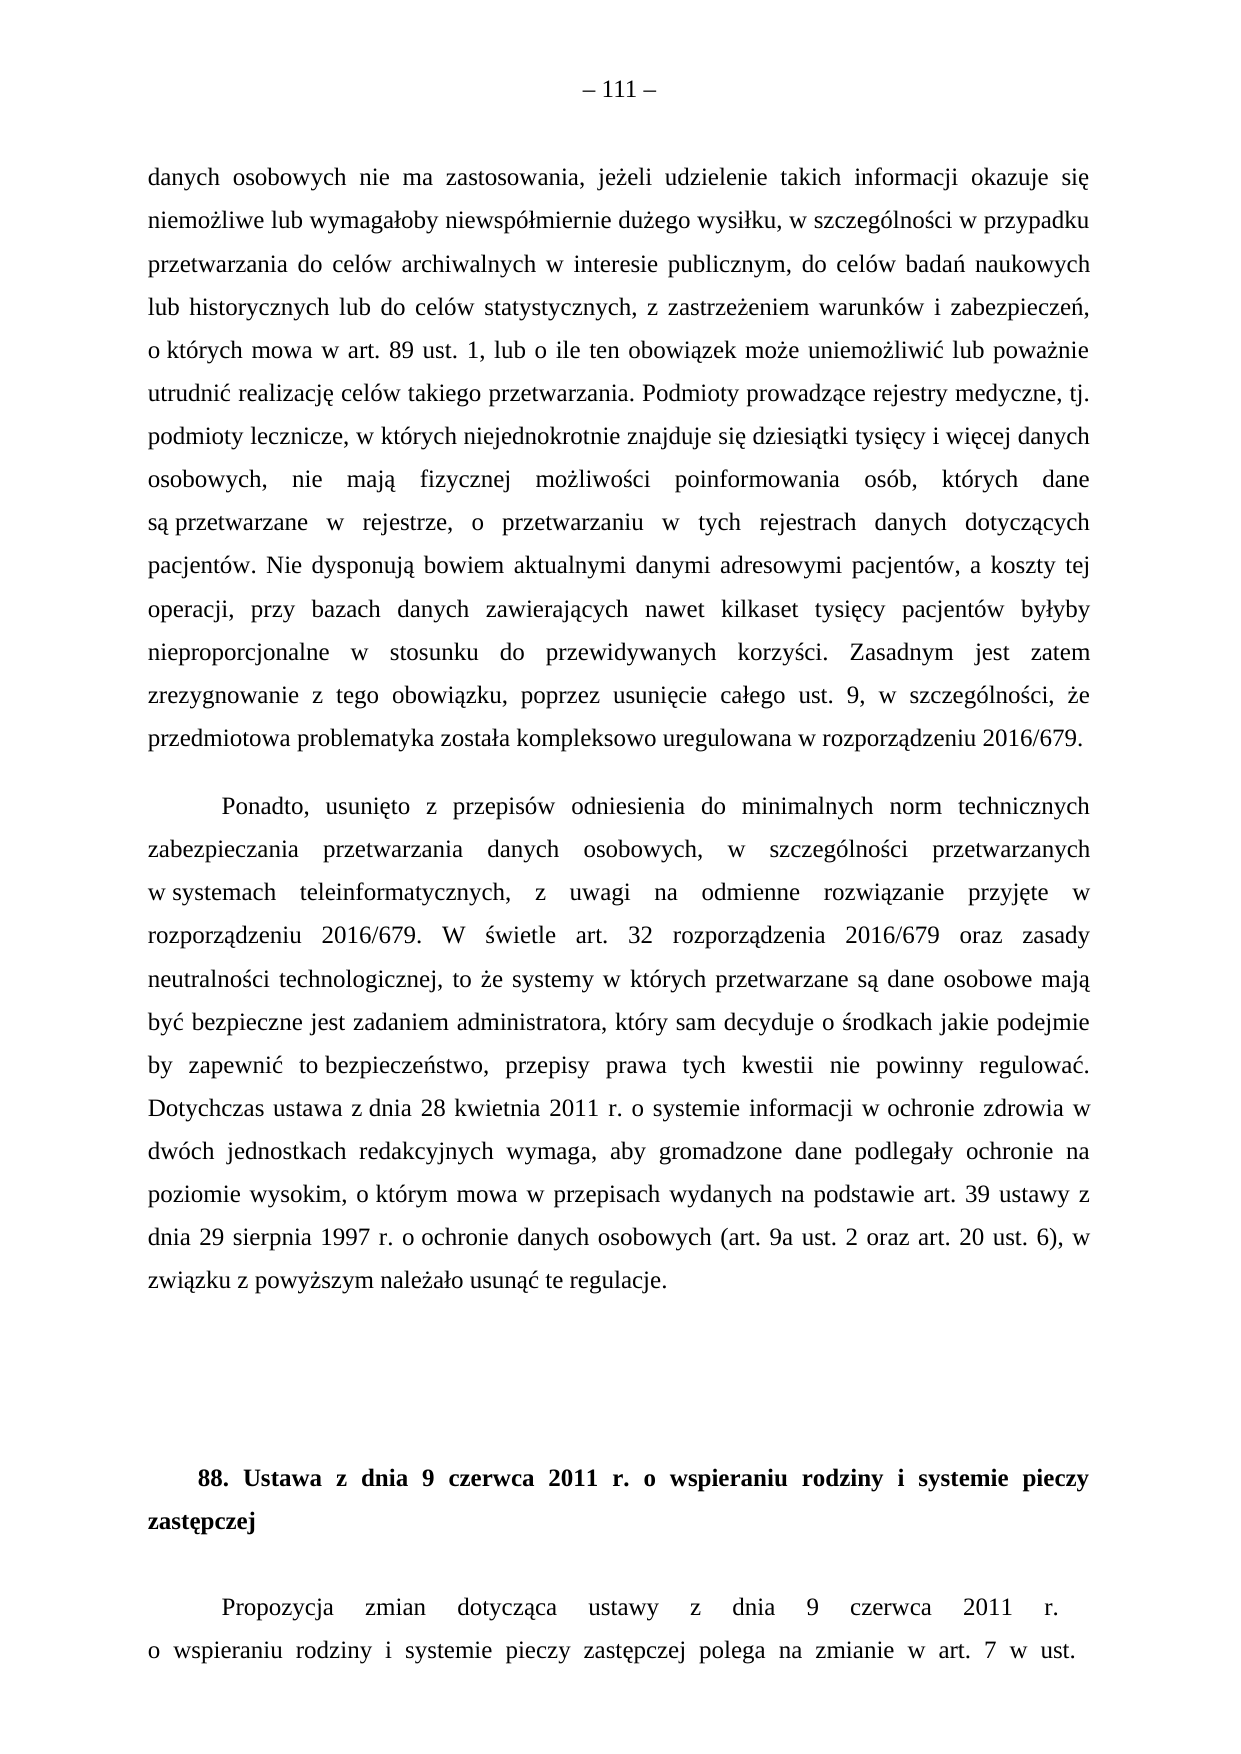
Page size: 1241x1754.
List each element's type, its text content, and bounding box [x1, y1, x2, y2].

text 88. Ustawa z dnia 9 czerwca 2011 r. o wspieraniu rodziny i systemie pieczy zastępczej [148, 1463, 1091, 1535]
text danych osobowych nie ma zastosowania, jeżeli udzielenie takich informacji okazuje się niemożliwe lub wymagałoby niewspółmiernie dużego wysiłku, w szczególności w przypadku przetwarzania do celów archiwalnych w interesie publicznym, do celów badań naukowych lub historycznych lub do celów statystycznych, z zastrzeżeniem warunków i zabezpieczeń, o których mowa w art. 89 ust. 1, lub o ile ten obowiązek może uniemożliwić lub poważnie utrudnić realizację celów takiego przetwarzania. Podmioty prowadzące rejestry medyczne, tj. podmioty lecznicze, w których niejednokrotnie znajduje się dziesiątki tysięcy i więcej danych osobowych, nie mają fizycznej możliwości poinformowania osób, których dane są przetwarzane w rejestrze, o przetwarzaniu w tych rejestrach danych dotyczących pacjentów. Nie dysponują bowiem aktualnymi danymi adresowymi pacjentów, a koszty tej operacji, przy bazach danych zawierających nawet kilkaset tysięcy pacjentów byłyby nieproporcjonalne w stosunku do przewidywanych korzyści. Zasadnym jest zatem zrezygnowanie z tego obowiązku, poprzez usunięcie całego ust. 9, w szczególności, że przedmiotowa problematyka została kompleksowo uregulowana w rozporządzeniu 2016/679. [148, 162, 1091, 752]
text Propozycja zmian dotycząca ustawy z dnia 9 czerwca 2011 r. o wspieraniu rodziny i systemie pieczy zastępczej polega na zmianie w art. 7 w ust. [148, 1592, 1091, 1664]
text Ponadto, usunięto z przepisów odniesienia do minimalnych norm technicznych zabezpieczania przetwarzania danych osobowych, w szczególności przetwarzanych w systemach teleinformatycznych, z uwagi na odmienne rozwiązanie przyjęte w rozporządzeniu 2016/679. W świetle art. 32 rozporządzenia 2016/679 oraz zasady neutralności technologicznej, to że systemy w których przetwarzane są dane osobowe mają być bezpieczne jest zadaniem administratora, który sam decyduje o środkach jakie podejmie by zapewnić to bezpieczeństwo, przepisy prawa tych kwestii nie powinny regulować. Dotychczas ustawa z dnia 28 kwietnia 2011 r. o systemie informacji w ochronie zdrowia w dwóch jednostkach redakcyjnych wymaga, aby gromadzone dane podlegały ochronie na poziomie wysokim, o którym mowa w przepisach wydanych na podstawie art. 39 ustawy z dnia 29 sierpnia 1997 r. o ochronie danych osobowych (art. 9a ust. 2 oraz art. 20 ust. 6), w związku z powyższym należało usunąć te regulacje. [148, 791, 1091, 1294]
